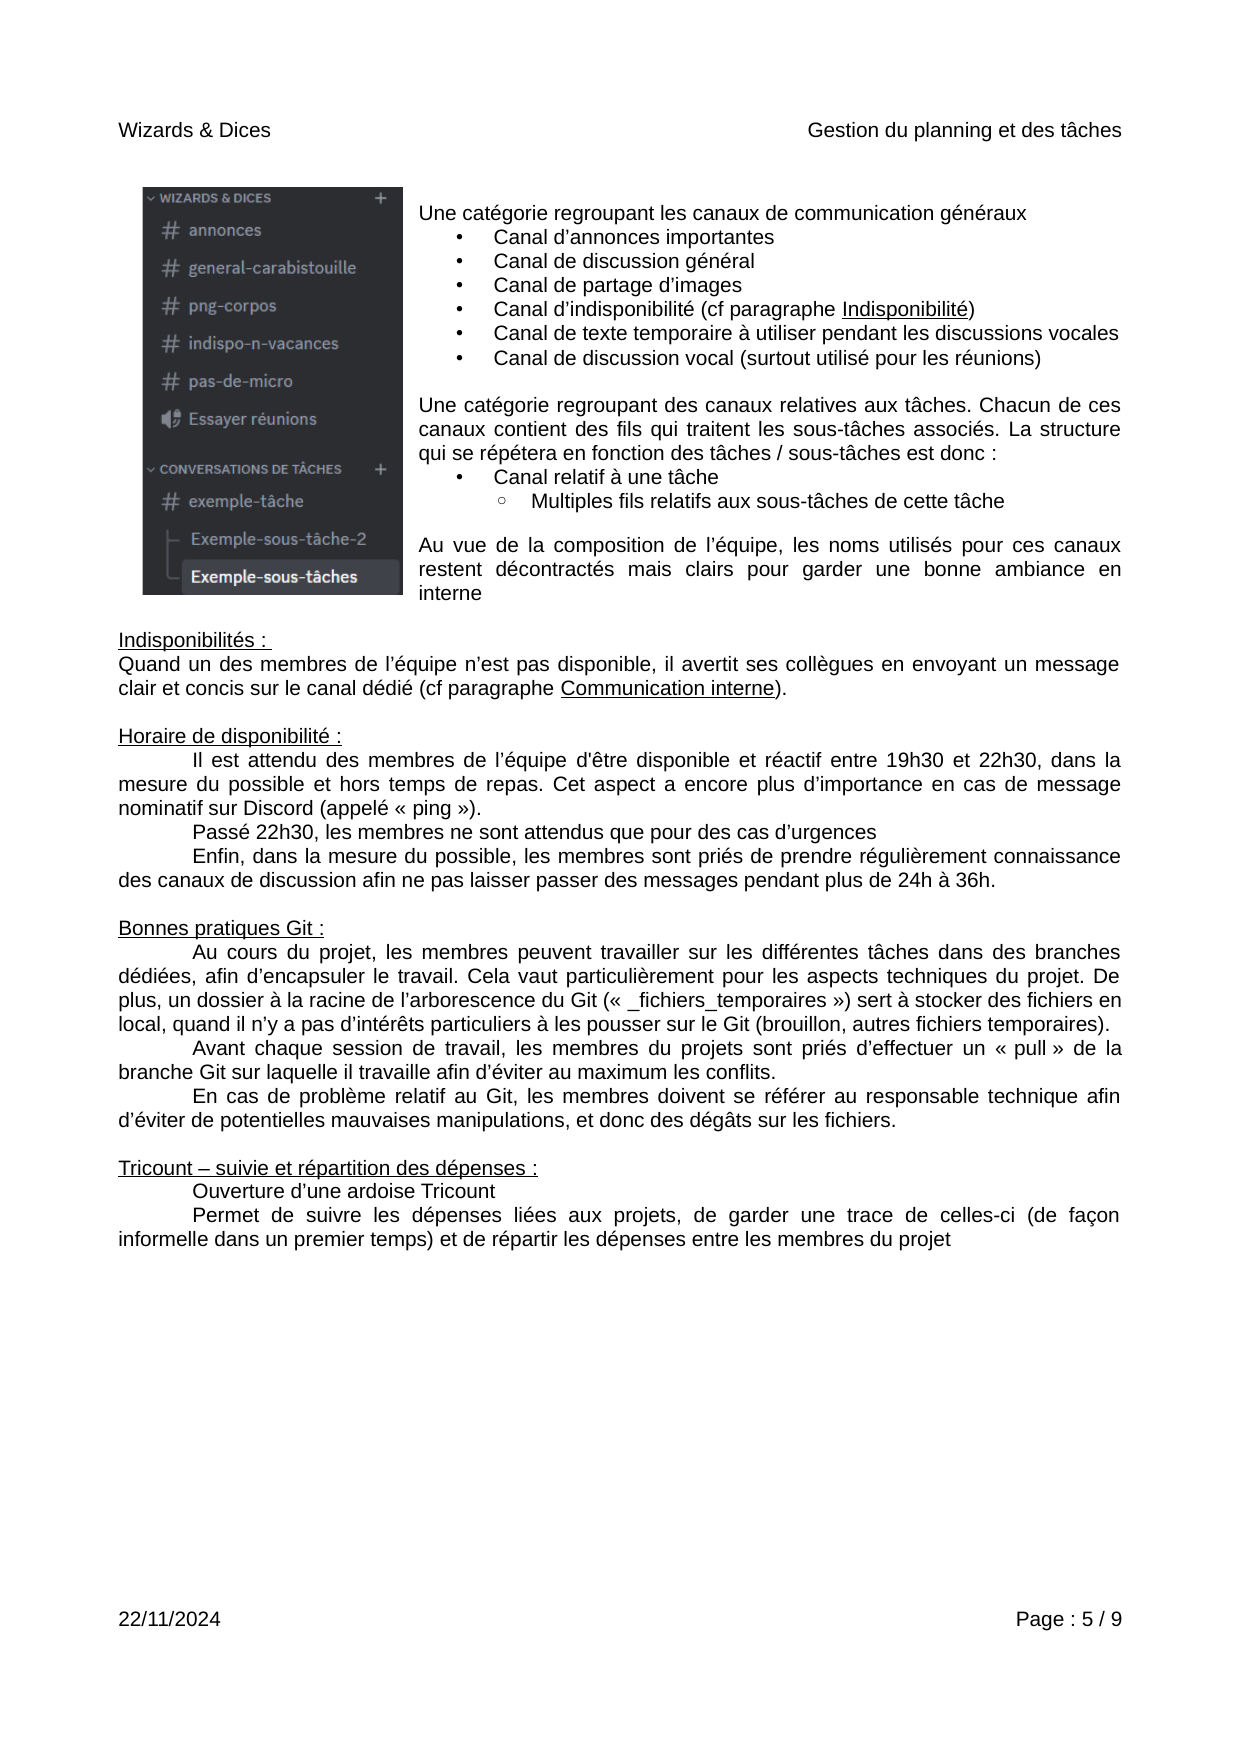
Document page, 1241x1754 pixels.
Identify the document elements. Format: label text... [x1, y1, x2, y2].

list Canal de texte temporaire à utiliser pendant les discussions vocales [403, 321, 1122, 345]
text Passé 22h30, les membres ne sont attendus que pour des cas d’urgences [118, 820, 1122, 844]
list Canal de discussion vocal (surtout utilisé pour les réunions) [403, 345, 1122, 369]
list Canal d’annonces importantes [403, 225, 1122, 249]
list Multiples fils relatifs aux sous-tâches de cette tâche [403, 489, 1122, 513]
list Canal de partage d’images [403, 273, 1122, 297]
text Avant chaque session de travail, les membres du projets sont priés d’effectuer un « pull » de la branche Git sur laquelle il travaille afin d’éviter au maximum les conflits. [118, 1036, 1122, 1083]
text Une catégorie regroupant des canaux relatives aux tâches. Chacun de ces canaux contient des fils qui traitent les sous-tâches associés. La structure qui se répétera en fonction des tâches / sous-tâches est donc : [403, 393, 1122, 465]
text En cas de problème relatif au Git, les membres doivent se référer au responsable technique afin d’éviter de potentielles mauvaises manipulations, et donc des dégâts sur les fichiers. [118, 1083, 1122, 1131]
text Une catégorie regroupant les canaux de communication généraux [403, 201, 1122, 225]
text Quand un des membres de l’équipe n’est pas disponible, il avertit ses collègues en envoyant un message clair et concis sur le canal dédié (cf paragraphe Communication interne). [118, 652, 1122, 700]
text Il est attendu des membres de l’équipe d'être disponible et réactif entre 19h30 et 22h30, dans la mesure du possible et hors temps de repas. Cet aspect a encore plus d’importance en cas de message nominatif sur Discord (appelé « ping »). [118, 748, 1122, 820]
text Ouverture d’une ardoise Tricount [118, 1179, 1122, 1203]
text Au cours du projet, les membres peuvent travailler sur les différentes tâches dans des branches dédiées, afin d’encapsuler le travail. Cela vaut particulièrement pour les aspects techniques du projet. De plus, un dossier à la racine de l’arborescence du Git (« _fichiers_temporaires ») sert à stocker des fichiers en local, quand il n’y a pas d’intérêts particuliers à les pousser sur le Git (brouillon, autres fichiers temporaires). [118, 940, 1122, 1036]
text Indisponibilités : [118, 628, 1122, 652]
list Canal d’indisponibilité (cf paragraphe Indisponibilité) [403, 297, 1122, 321]
list Canal de discussion général [403, 249, 1122, 273]
list Canal relatif à une tâche [403, 465, 1122, 489]
text Tricount – suivie et répartition des dépenses : [118, 1155, 1122, 1179]
text Enfin, dans la mesure du possible, les membres sont priés de prendre régulièrement connaissance des canaux de discussion afin ne pas laisser passer des messages pendant plus de 24h à 36h. [118, 844, 1122, 892]
text Permet de suivre les dépenses liées aux projets, de garder une trace de celles-ci (de façon informelle dans un premier temps) et de répartir les dépenses entre les membres du projet [118, 1203, 1122, 1251]
picture [142, 187, 403, 595]
text Au vue de la composition de l’équipe, les noms utilisés pour ces canaux restent décontractés mais clairs pour garder une bonne ambiance en interne [118, 532, 1122, 604]
text Horaire de disponibilité : [118, 724, 1122, 748]
text Bonnes pratiques Git : [118, 916, 1122, 940]
